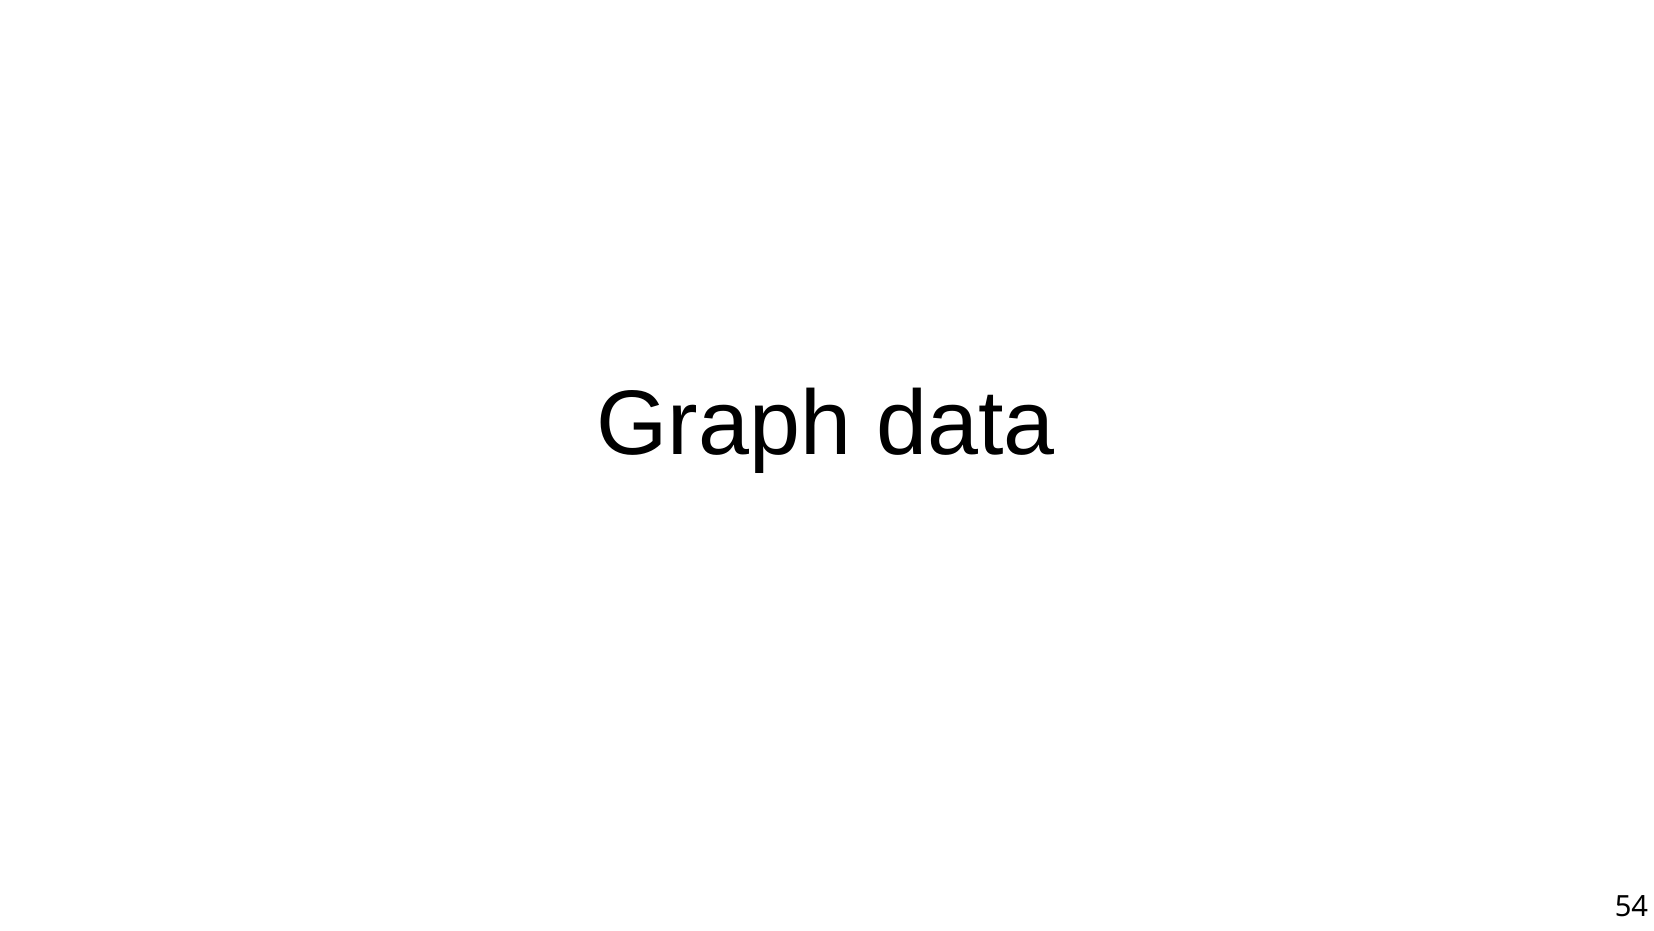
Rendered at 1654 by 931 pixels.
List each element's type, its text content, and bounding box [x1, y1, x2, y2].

title Graph data [81, 345, 1570, 501]
